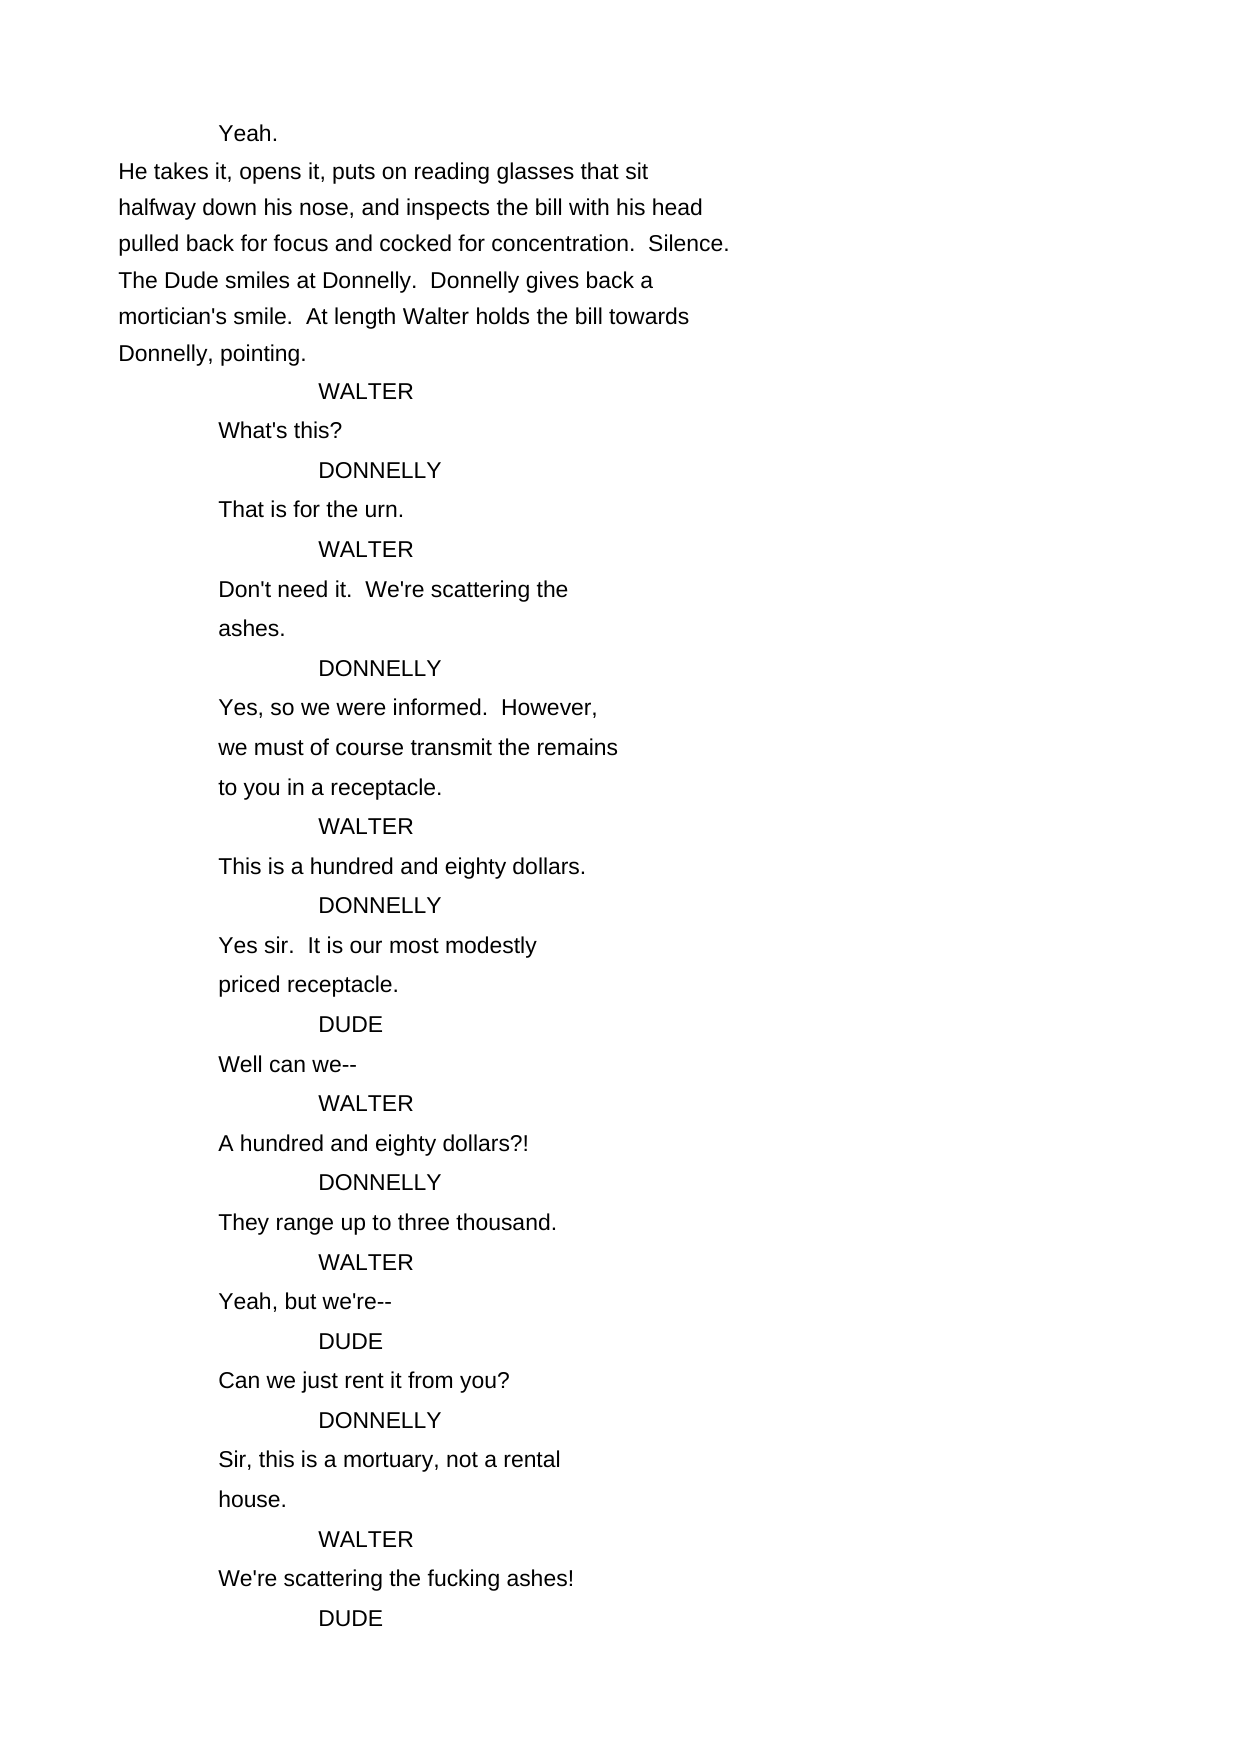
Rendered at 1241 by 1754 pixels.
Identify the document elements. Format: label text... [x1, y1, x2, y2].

text DUDE [118, 1603, 1122, 1632]
text DONNELLY [118, 890, 1122, 919]
text That is for the urn. [118, 494, 1122, 523]
text halfway down his nose, and inspects the bill with his head [118, 194, 1122, 220]
text Yeah, but we're-- [118, 1286, 1122, 1315]
text He takes it, opens it, puts on reading glasses that sit [118, 158, 1122, 184]
text WALTER [118, 1524, 1122, 1552]
text Don't need it. We're scattering the [118, 574, 1122, 602]
text DUDE [118, 1326, 1122, 1354]
text WALTER [118, 811, 1122, 840]
text WALTER [118, 534, 1122, 563]
text DUDE [118, 1009, 1122, 1038]
text DONNELLY [118, 653, 1122, 682]
text we must of course transmit the remains [118, 732, 1122, 761]
text DONNELLY [118, 455, 1122, 484]
text WALTER [118, 1247, 1122, 1275]
text Well can we-- [118, 1049, 1122, 1077]
text mortician's smile. At length Walter holds the bill towards [118, 303, 1122, 329]
text priced receptacle. [118, 969, 1122, 998]
text This is a hundred and eighty dollars. [118, 851, 1122, 879]
text What's this? [118, 415, 1122, 444]
text to you in a receptacle. [118, 772, 1122, 800]
text DONNELLY [118, 1405, 1122, 1434]
text The Dude smiles at Donnelly. Donnelly gives back a [118, 267, 1122, 293]
text ashes. [118, 613, 1122, 642]
text WALTER [118, 1088, 1122, 1117]
text A hundred and eighty dollars?! [118, 1128, 1122, 1157]
text DONNELLY [118, 1167, 1122, 1196]
text WALTER [118, 376, 1122, 404]
text Can we just rent it from you? [118, 1365, 1122, 1394]
text house. [118, 1484, 1122, 1513]
text Sir, this is a mortuary, not a rental [118, 1444, 1122, 1473]
text pulled back for focus and cocked for concentration. Silence. [118, 230, 1122, 257]
text Donnelly, pointing. [118, 339, 1122, 366]
text Yes, so we were informed. However, [118, 692, 1122, 721]
text Yeah. [118, 118, 1122, 147]
text They range up to three thousand. [118, 1207, 1122, 1236]
text Yes sir. It is our most modestly [118, 930, 1122, 959]
text We're scattering the fucking ashes! [118, 1563, 1122, 1592]
